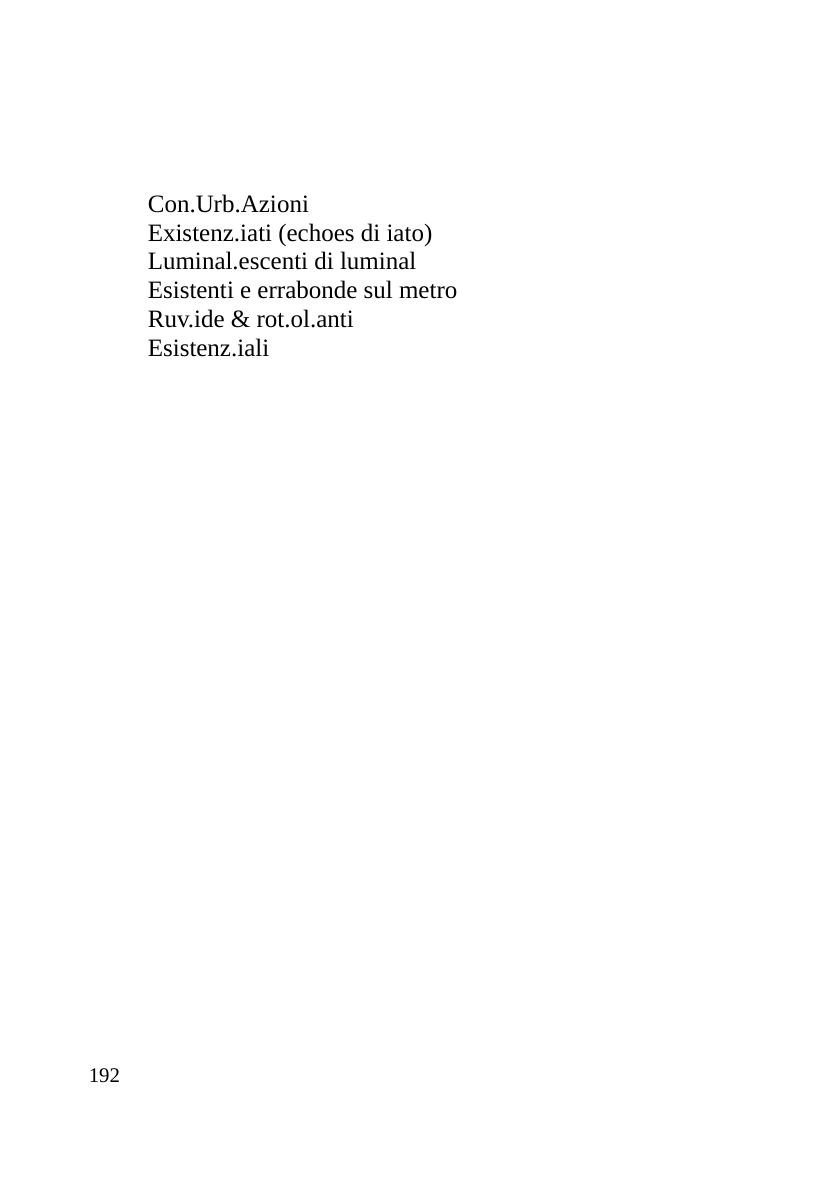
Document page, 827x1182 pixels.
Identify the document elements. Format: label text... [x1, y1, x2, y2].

text Ruv.ide & rot.ol.anti [148, 304, 738, 333]
text Con.Urb.Azioni [148, 189, 738, 218]
text Existenz.iati (echoes di iato) [148, 218, 738, 246]
text Luminal.escenti di luminal [148, 246, 738, 275]
text Esistenz.iali [148, 333, 738, 361]
text Esistenti e errabonde sul metro [148, 275, 738, 304]
